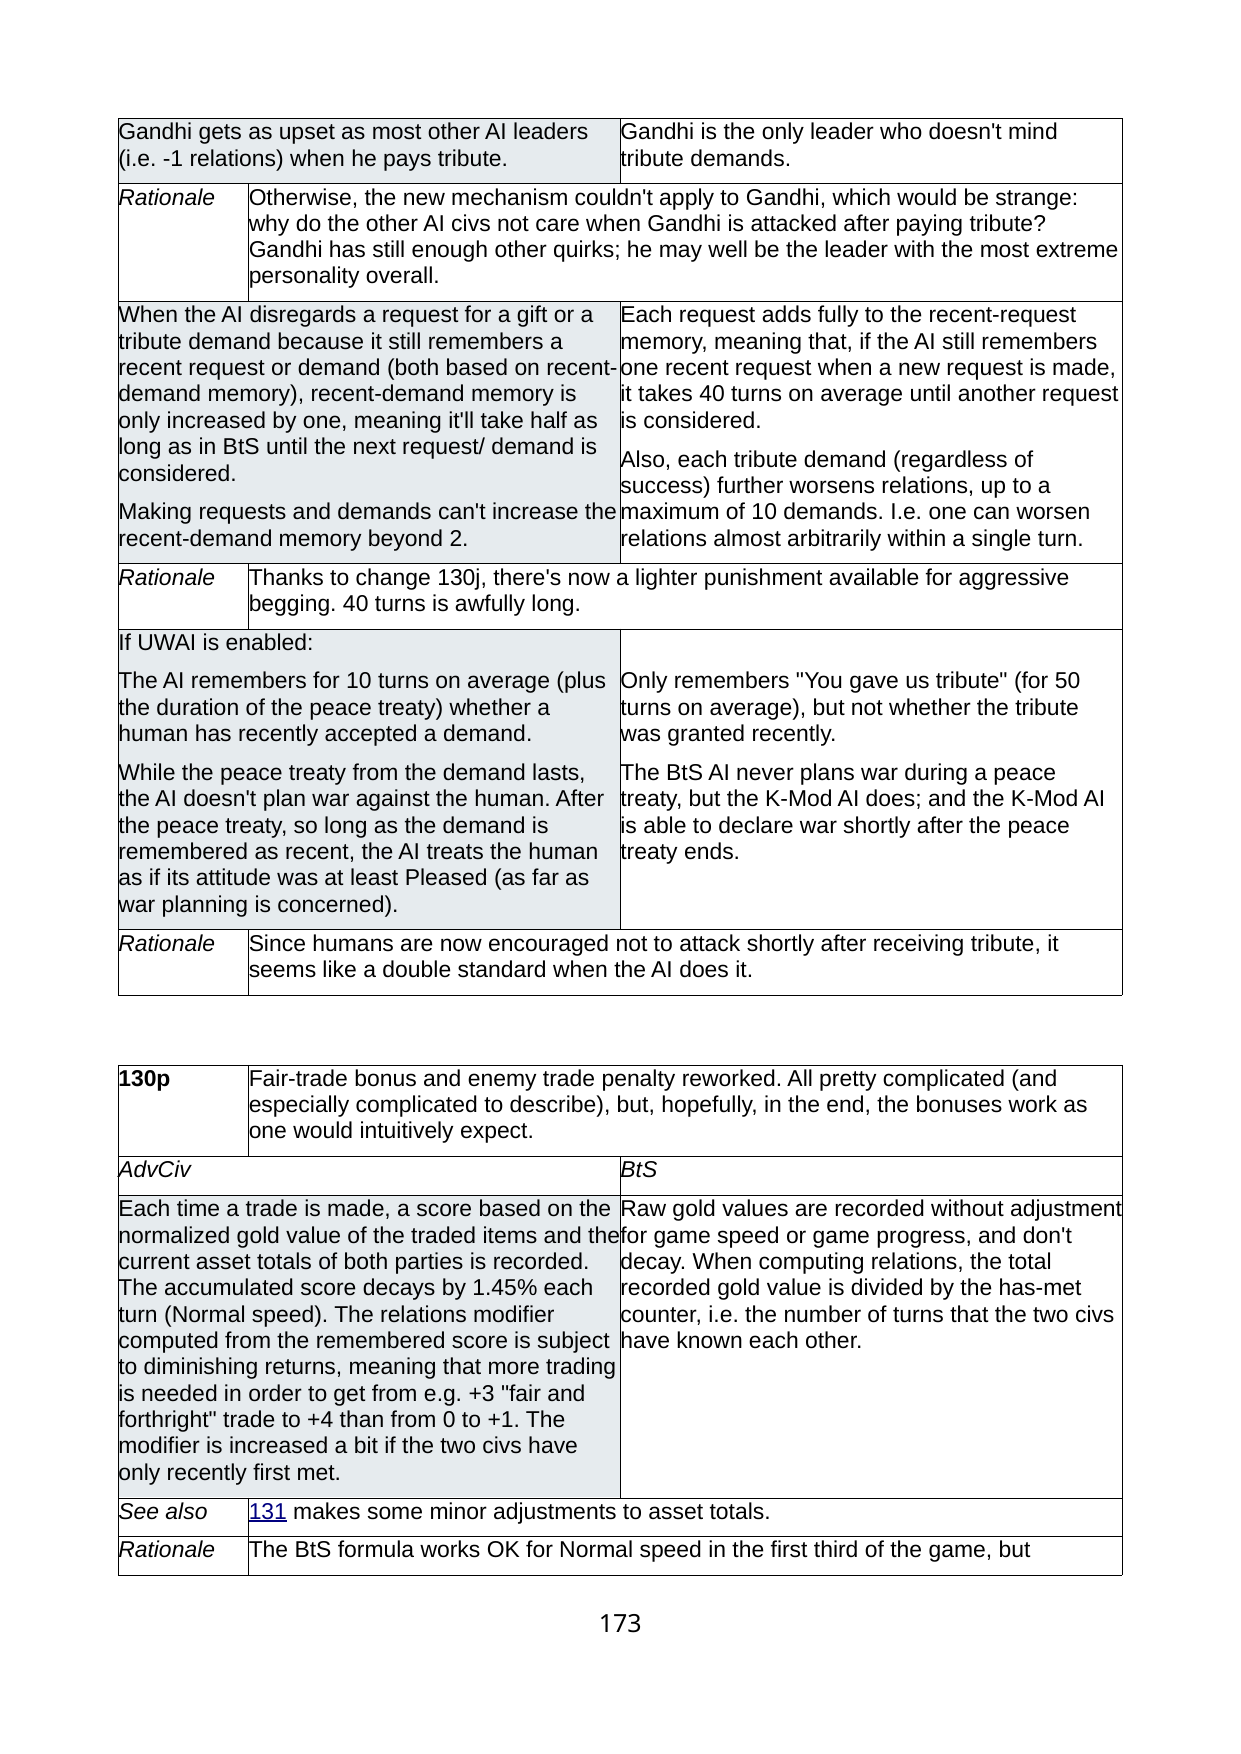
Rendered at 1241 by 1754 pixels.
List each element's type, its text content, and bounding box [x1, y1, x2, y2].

table_cell Gandhi gets as upset as most other AI leaders (i.e. -1 relations) when he pays tribute. [119, 119, 620, 183]
table_cell 131 makes some minor adjustments to asset totals. [249, 1499, 1122, 1536]
table_cell AdvCiv [119, 1157, 620, 1195]
table_cell Rationale [119, 184, 248, 301]
table_cell Gandhi is the only leader who doesn't mind tribute demands. [621, 119, 1122, 183]
table_cell Rationale [119, 1537, 248, 1575]
table_cell Rationale [119, 930, 248, 994]
table_cell BtS [621, 1157, 1122, 1195]
table_cell Each time a trade is made, a score based on the normalized gold value of the traded items and the current asset totals of both parties is recorded. The accumulated score decays by 1.45% each turn (Normal speed). The relations modifier computed from the remembered score is subject to diminishing returns, meaning that more trading is needed in order to get from e.g. +3 "fair and forthright" trade to +4 than from 0 to +1. The modifier is increased a bit if the two civs have only recently first met. [119, 1196, 620, 1497]
table_cell If UWAI is enabled: The AI remembers for 10 turns on average (plus the duration of the peace treaty) whether a human has recently accepted a demand. While the peace treaty from the demand lasts, the AI doesn't plan war against the human. After the peace treaty, so long as the demand is remembered as recent, the AI treats the human as if its attitude was at least Pleased (as far as war planning is concerned). [119, 630, 620, 929]
table_cell Each request adds fully to the recent-request memory, meaning that, if the AI still remembers one recent request when a new request is made, it takes 40 turns on average until another request is considered. Also, each tribute demand (regardless of success) further worsens relations, up to a maximum of 10 demands. I.e. one can worsen relations almost arbitrarily within a single turn. [621, 302, 1122, 563]
table_cell Thanks to change 130j, there's now a lighter punishment available for aggressive begging. 40 turns is awfully long. [249, 564, 1122, 628]
table_cell Since humans are now encouraged not to attack shortly after receiving tribute, it seems like a double standard when the AI does it. [249, 930, 1122, 994]
table_header 130p [119, 1066, 248, 1156]
table_cell Only remembers "You gave us tribute" (for 50 turns on average), but not whether the tribute was granted recently. The BtS AI never plans war during a peace treaty, but the K-Mod AI does; and the K-Mod AI is able to declare war shortly after the peace treaty ends. [621, 630, 1122, 929]
table_cell Rationale [119, 564, 248, 628]
table_cell The BtS formula works OK for Normal speed in the first third of the game, but [249, 1537, 1122, 1575]
table_cell When the AI disregards a request for a gift or a tribute demand because it still remembers a recent request or demand (both based on recent-demand memory), recent-demand memory is only increased by one, meaning it'll take half as long as in BtS until the next request/ demand is considered. Making requests and demands can't increase the recent-demand memory beyond 2. [119, 302, 620, 563]
table_cell Otherwise, the new mechanism couldn't apply to Gandhi, which would be strange: why do the other AI civs not care when Gandhi is attacked after paying tribute? Gandhi has still enough other quirks; he may well be the leader with the most extreme personality overall. [249, 184, 1122, 301]
table_header Fair-trade bonus and enemy trade penalty reworked. All pretty complicated (and especially complicated to describe), but, hopefully, in the end, the bonuses work as one would intuitively expect. [249, 1066, 1122, 1156]
table_cell See also [119, 1499, 248, 1536]
table_cell Raw gold values are recorded without adjustment for game speed or game progress, and don't decay. When computing relations, the total recorded gold value is divided by the has-met counter, i.e. the number of turns that the two civs have known each other. [621, 1196, 1122, 1497]
